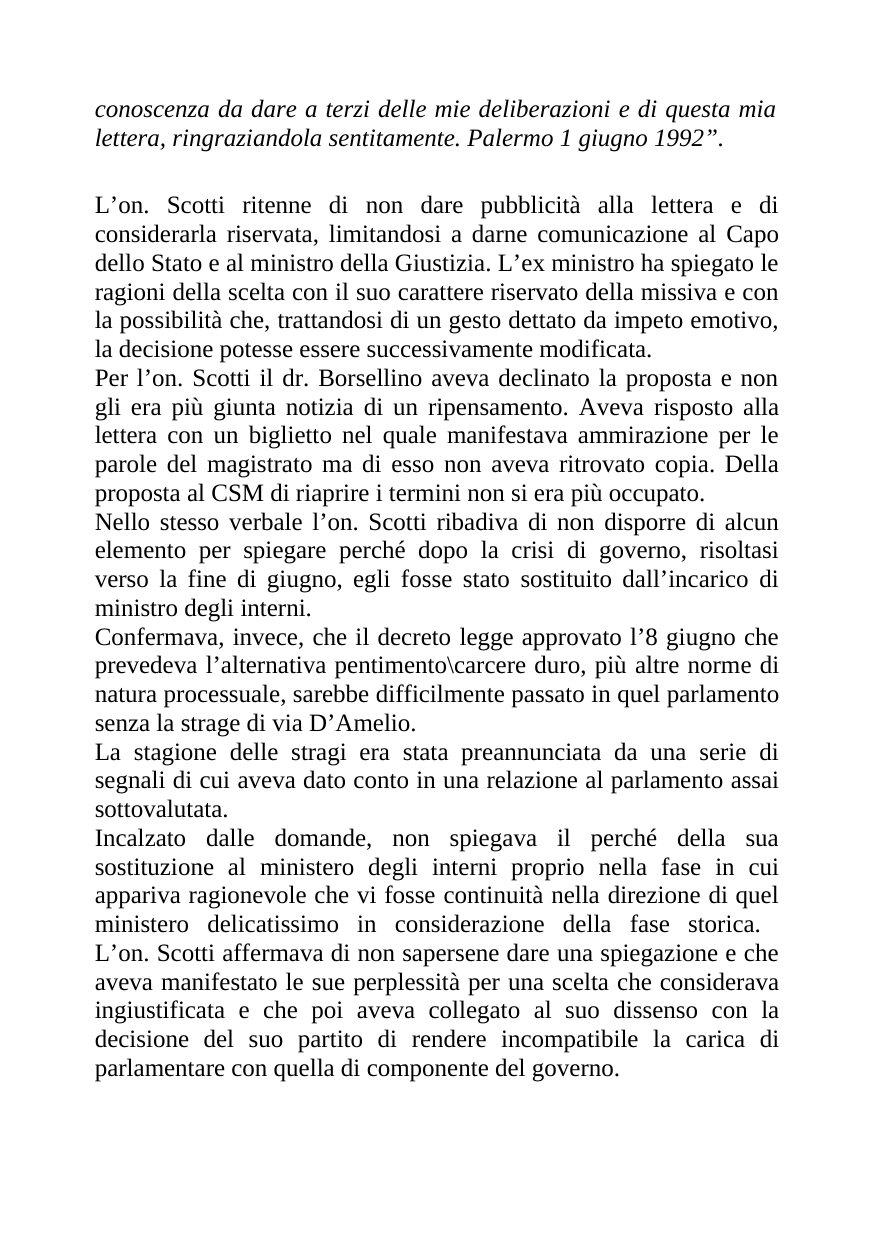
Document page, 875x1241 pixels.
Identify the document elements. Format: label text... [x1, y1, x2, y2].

text Incalzato dalle domande, non spiegava il perché della sua sostituzione al ministero degli interni proprio nella fase in cui appariva ragionevole che vi fosse continuità nella direzione di quel ministero delicatissimo in considerazione della fase storica. L’on. Scotti affermava di non sapersene dare una spiegazione e che aveva manifestato le sue perplessità per una scelta che considerava ingiustificata e che poi aveva collegato al suo dissenso con la decisione del suo partito di rendere incompatibile la carica di parlamentare con quella di componente del governo. [94, 823, 779, 1082]
text conoscenza da dare a terzi delle mie deliberazioni e di questa mia lettera, ringraziandola sentitamente. Palermo 1 giugno 1992”. [94, 94, 779, 152]
text Confermava, invece, che il decreto legge approvato l’8 giugno che prevedeva l’alternativa pentimento\carcere duro, più altre norme di natura processuale, sarebbe difficilmente passato in quel parlamento senza la strage di via D’Amelio. [94, 622, 779, 737]
text Per l’on. Scotti il dr. Borsellino aveva declinato la proposta e non gli era più giunta notizia di un ripensamento. Aveva risposto alla lettera con un biglietto nel quale manifestava ammirazione per le parole del magistrato ma di esso non aveva ritrovato copia. Della proposta al CSM di riaprire i termini non si era più occupato. [94, 363, 779, 507]
text La stagione delle stragi era stata preannunciata da una serie di segnali di cui aveva dato conto in una relazione al parlamento assai sottovalutata. [94, 737, 779, 823]
text Nello stesso verbale l’on. Scotti ribadiva di non disporre di alcun elemento per spiegare perché dopo la crisi di governo, risoltasi verso la fine di giugno, egli fosse stato sostituito dall’incarico di ministro degli interni. [94, 507, 779, 622]
text L’on. Scotti ritenne di non dare pubblicità alla lettera e di considerarla riservata, limitandosi a darne comunicazione al Capo dello Stato e al ministro della Giustizia. L’ex ministro ha spiegato le ragioni della scelta con il suo carattere riservato della missiva e con la possibilità che, trattandosi di un gesto dettato da impeto emotivo, la decisione potesse essere successivamente modificata. [94, 190, 779, 363]
